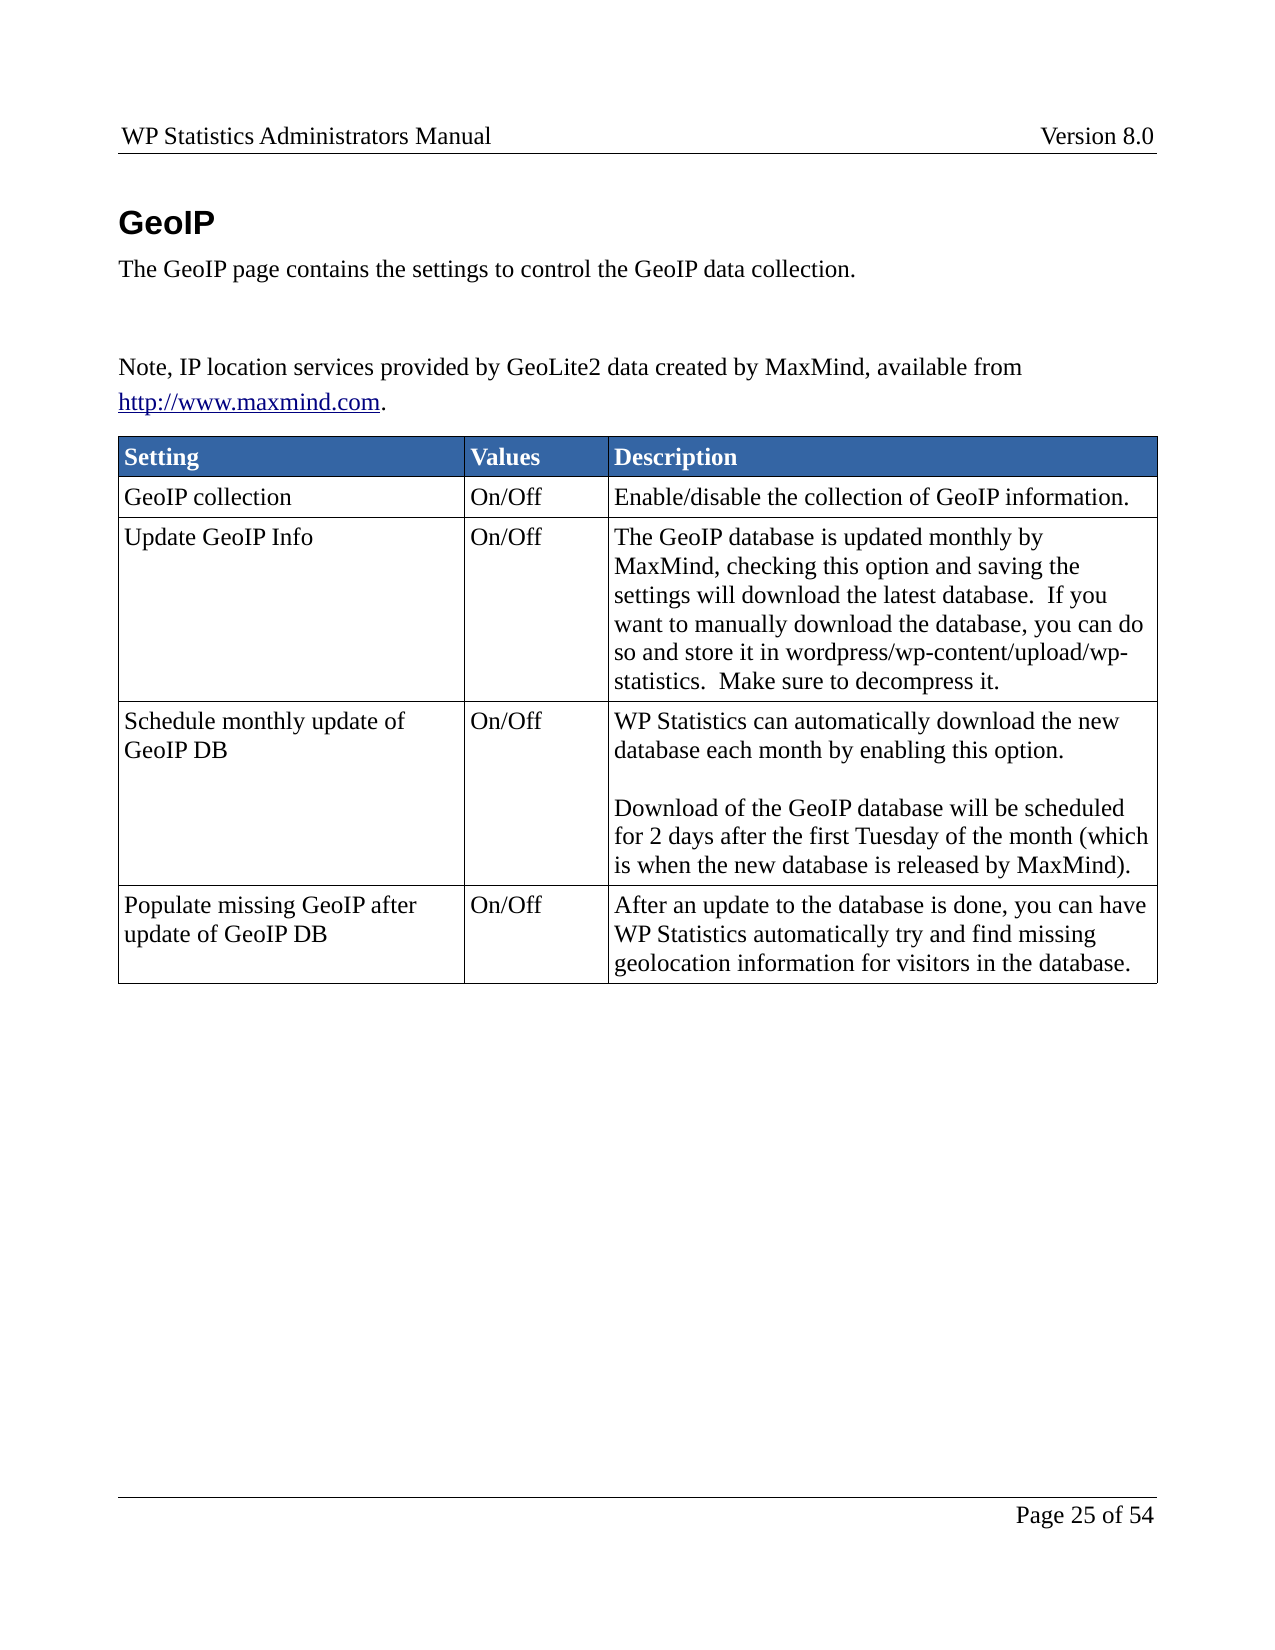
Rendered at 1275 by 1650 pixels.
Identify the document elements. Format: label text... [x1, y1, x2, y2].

table_header Setting [119, 437, 464, 476]
table_cell On/Off [465, 702, 608, 885]
table_cell After an update to the database is done, you can have WP Statistics automatically try and find missing geolocation information for visitors in the database. [609, 886, 1157, 982]
table_header Values [465, 437, 608, 476]
table_cell GeoIP collection [119, 477, 464, 517]
table_cell On/Off [465, 518, 608, 701]
text The GeoIP page contains the settings to control the GeoIP data collection. [118, 254, 1157, 283]
table_cell Enable/disable the collection of GeoIP information. [609, 477, 1157, 517]
text Note, IP location services provided by GeoLite2 data created by MaxMind, available from http://www.maxmind.com. [118, 352, 1157, 416]
table_header Description [609, 437, 1157, 476]
table_cell The GeoIP database is updated monthly by MaxMind, checking this option and saving the settings will download the latest database. If you want to manually download the database, you can do so and store it in wordpress/wp-content/upload/wp-statistics. Make sure to decompress it. [609, 518, 1157, 701]
table_cell WP Statistics can automatically download the new database each month by enabling this option. Download of the GeoIP database will be scheduled for 2 days after the first Tuesday of the month (which is when the new database is released by MaxMind). [609, 702, 1157, 885]
table_cell Update GeoIP Info [119, 518, 464, 701]
subtitle GeoIP [118, 203, 1157, 242]
table_cell Schedule monthly update of GeoIP DB [119, 702, 464, 885]
table_cell On/Off [465, 477, 608, 517]
table_cell On/Off [465, 886, 608, 982]
table_cell Populate missing GeoIP after update of GeoIP DB [119, 886, 464, 982]
